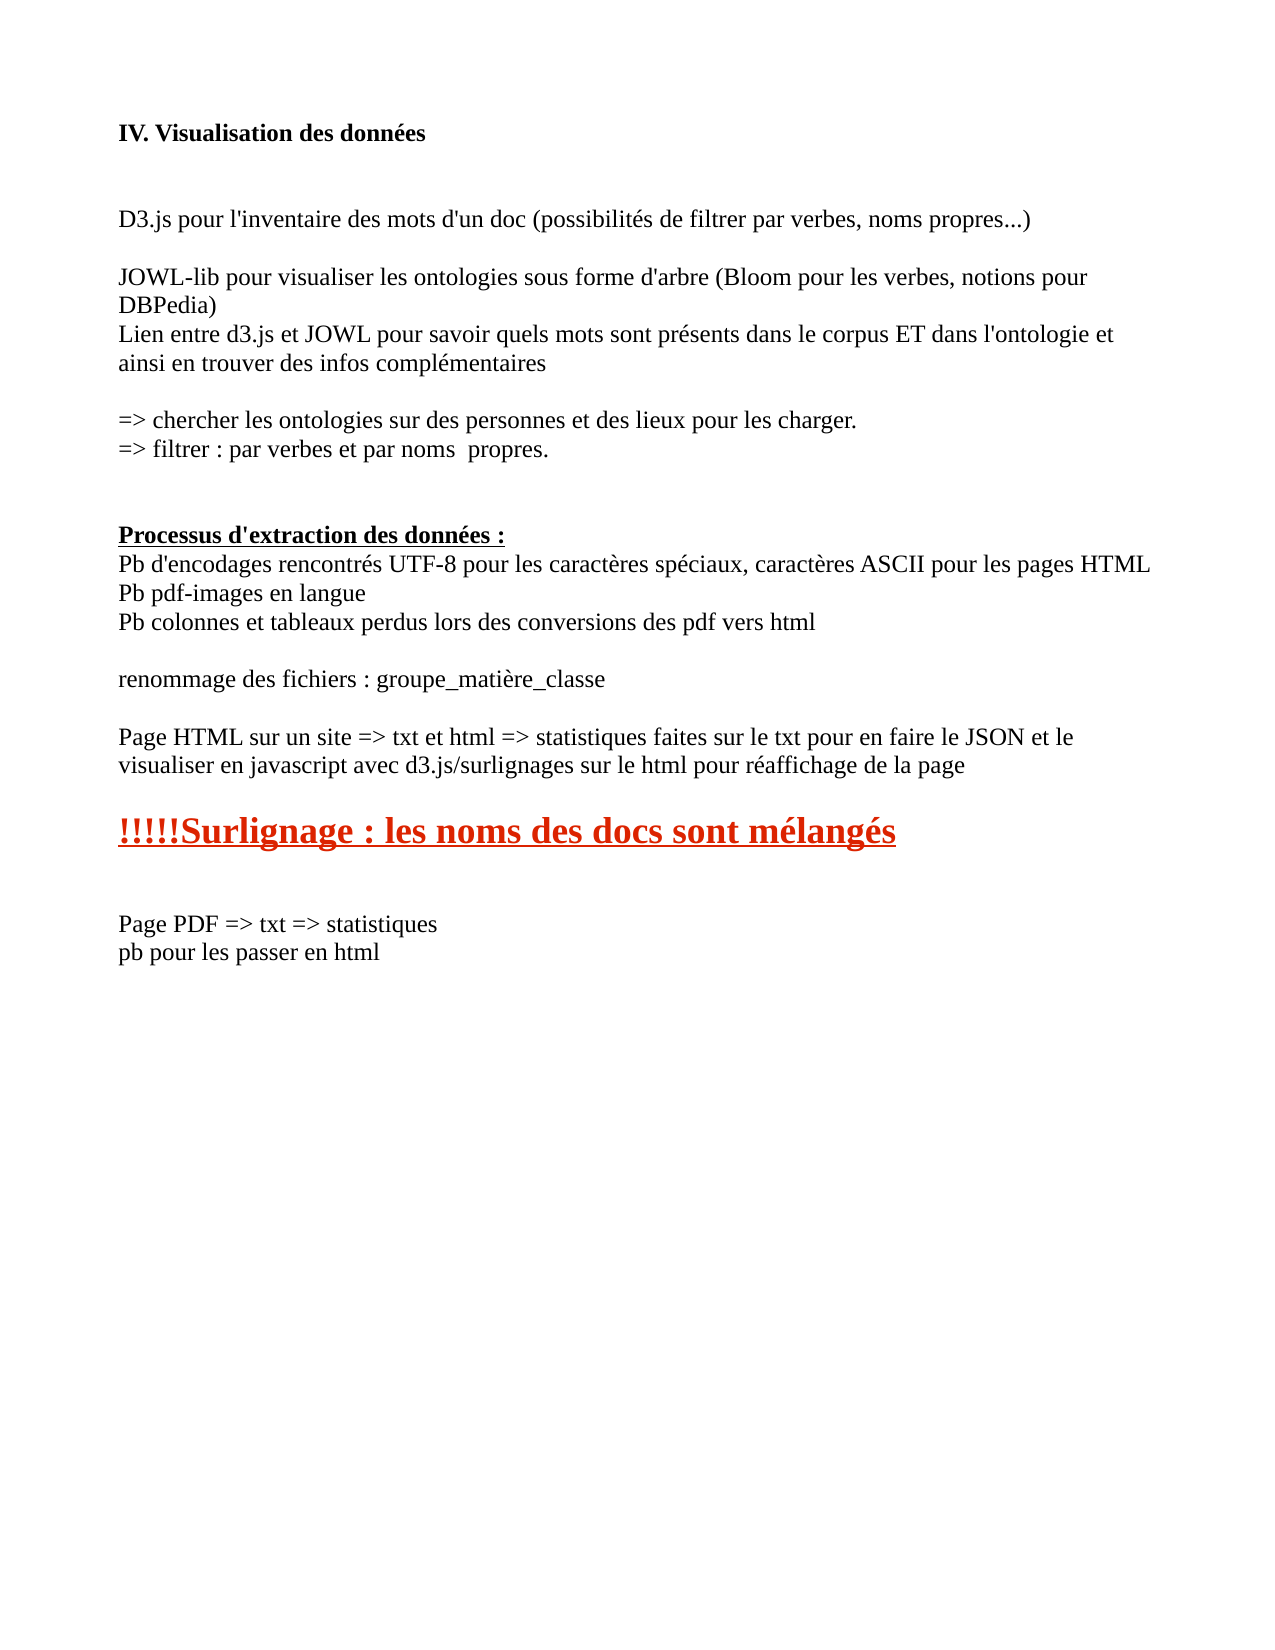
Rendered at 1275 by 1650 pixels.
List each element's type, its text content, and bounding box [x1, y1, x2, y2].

text Pb pdf-images en langue [118, 578, 1157, 607]
text pb pour les passer en html [118, 937, 1157, 966]
text Pb colonnes et tableaux perdus lors des conversions des pdf vers html [118, 607, 1157, 636]
text IV. Visualisation des données [118, 118, 1157, 147]
text D3.js pour l'inventaire des mots d'un doc (possibilités de filtrer par verbes, noms propres...) [118, 204, 1157, 233]
text Pb d'encodages rencontrés UTF-8 pour les caractères spéciaux, caractères ASCII pour les pages HTML [118, 549, 1157, 578]
text !!!!!Surlignage : les noms des docs sont mélangés [118, 808, 1157, 851]
text Page HTML sur un site => txt et html => statistiques faites sur le txt pour en faire le JSON et le visualiser en javascript avec d3.js/surlignages sur le html pour réaffichage de la page [118, 722, 1157, 779]
text Processus d'extraction des données : [118, 521, 1157, 549]
text => filtrer : par verbes et par noms propres. [118, 434, 1157, 463]
text => chercher les ontologies sur des personnes et des lieux pour les charger. [118, 406, 1157, 434]
text Lien entre d3.js et JOWL pour savoir quels mots sont présents dans le corpus ET dans l'ontologie et ainsi en trouver des infos complémentaires [118, 319, 1157, 377]
text JOWL-lib pour visualiser les ontologies sous forme d'arbre (Bloom pour les verbes, notions pour DBPedia) [118, 262, 1157, 319]
text Page PDF => txt => statistiques [118, 909, 1157, 937]
text renommage des fichiers : groupe_matière_classe [118, 664, 1157, 693]
